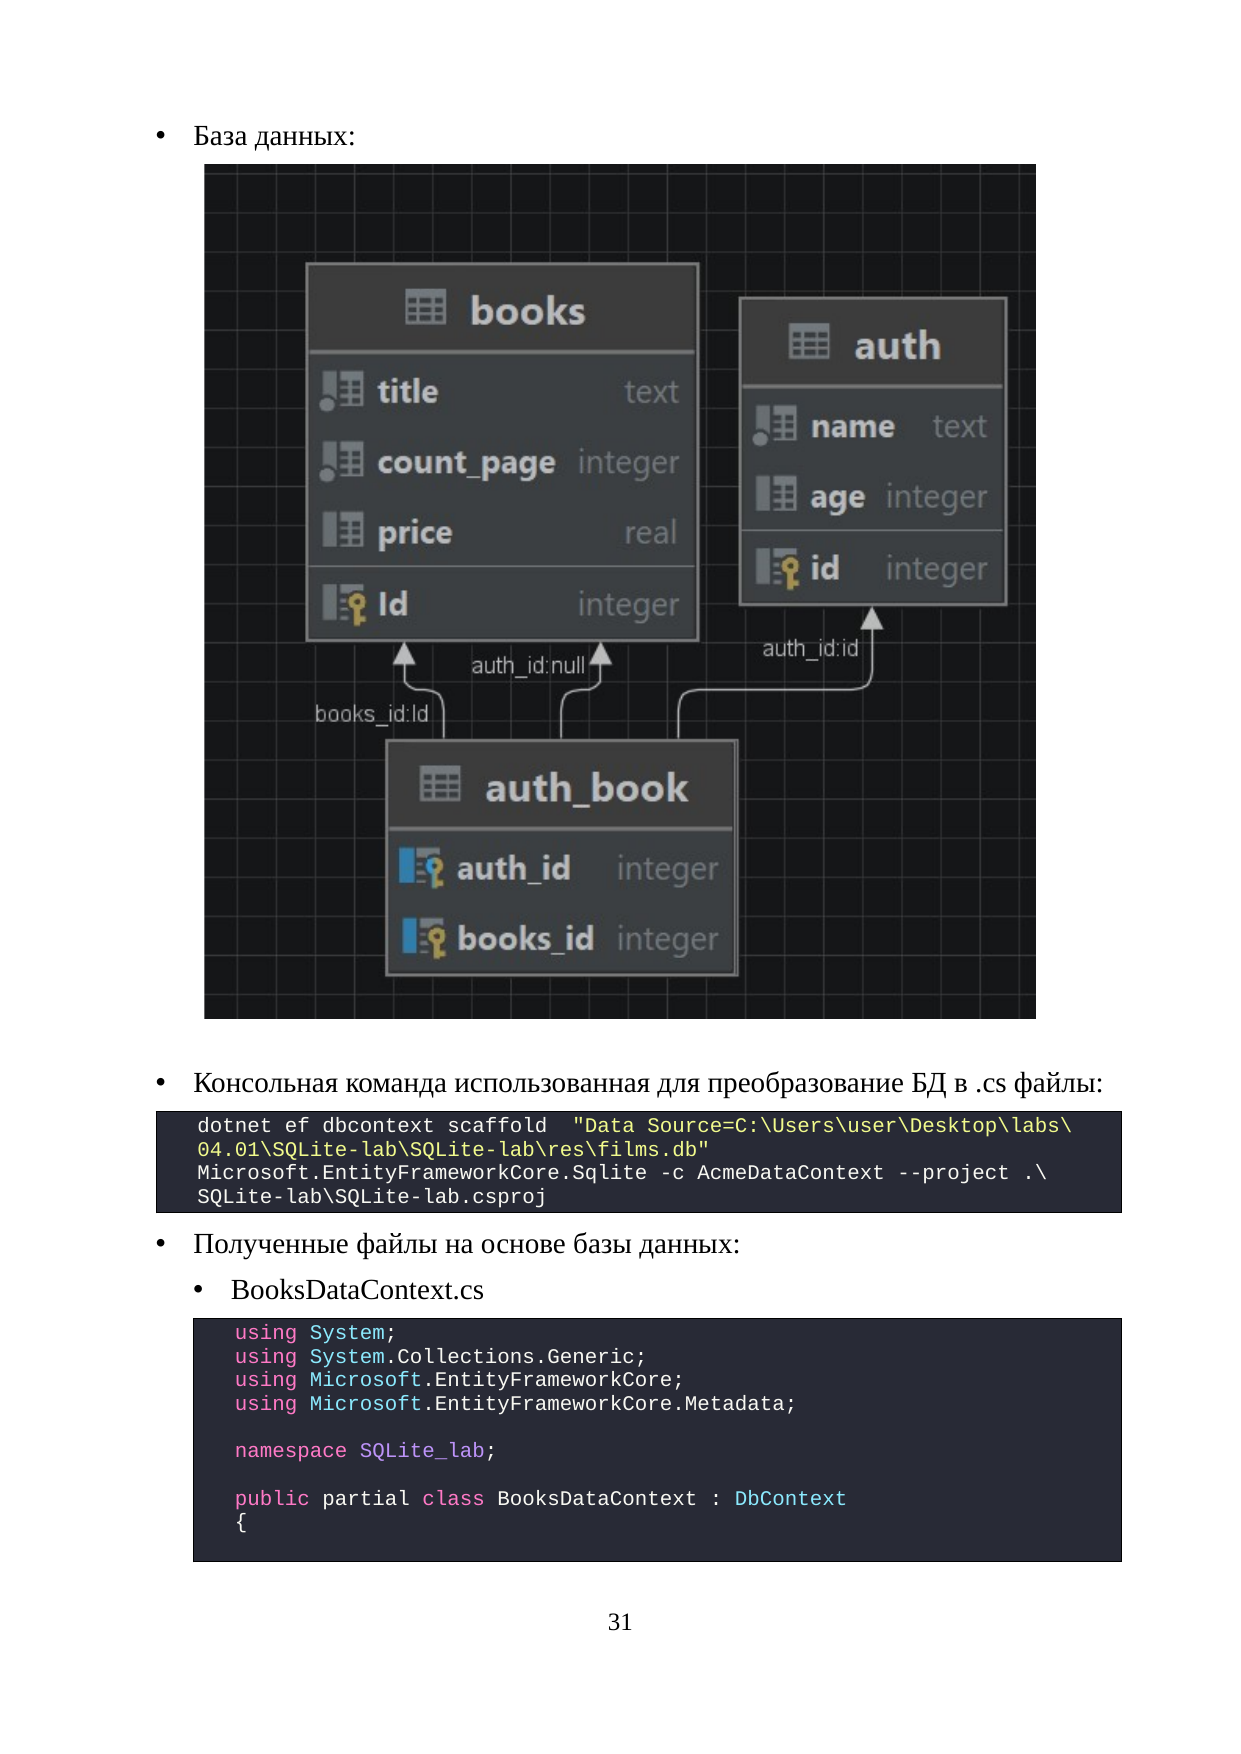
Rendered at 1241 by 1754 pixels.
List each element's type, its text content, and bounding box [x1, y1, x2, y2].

list BooksDataContext.cs [193, 1272, 1122, 1306]
list База данных: [156, 118, 1122, 152]
list using Microsoft.EntityFrameworkCore; [194, 1365, 1121, 1389]
list Полученные файлы на основе базы данных: [156, 1226, 1122, 1259]
list public partial class BooksDataContext : DbContext [194, 1484, 1121, 1507]
list using Microsoft.EntityFrameworkCore.Metadata; [194, 1389, 1121, 1413]
list using System; [194, 1319, 1121, 1342]
list Консольная команда использованная для преобразование БД в .cs файлы: [156, 1065, 1122, 1098]
picture [204, 164, 1036, 1019]
list namespace SQLite_lab; [194, 1436, 1121, 1460]
list { [194, 1507, 1121, 1531]
list dotnet ef dbcontext scaffold "Data Source=C:\Users\user\Desktop\labs\04.01\SQLite-lab\SQLite-lab\res\films.db" Microsoft.EntityFrameworkCore.Sqlite -c AcmeDataContext --project .\SQLite-lab\SQLite-lab.csproj [157, 1112, 1121, 1212]
list using System.Collections.Generic; [194, 1342, 1121, 1365]
